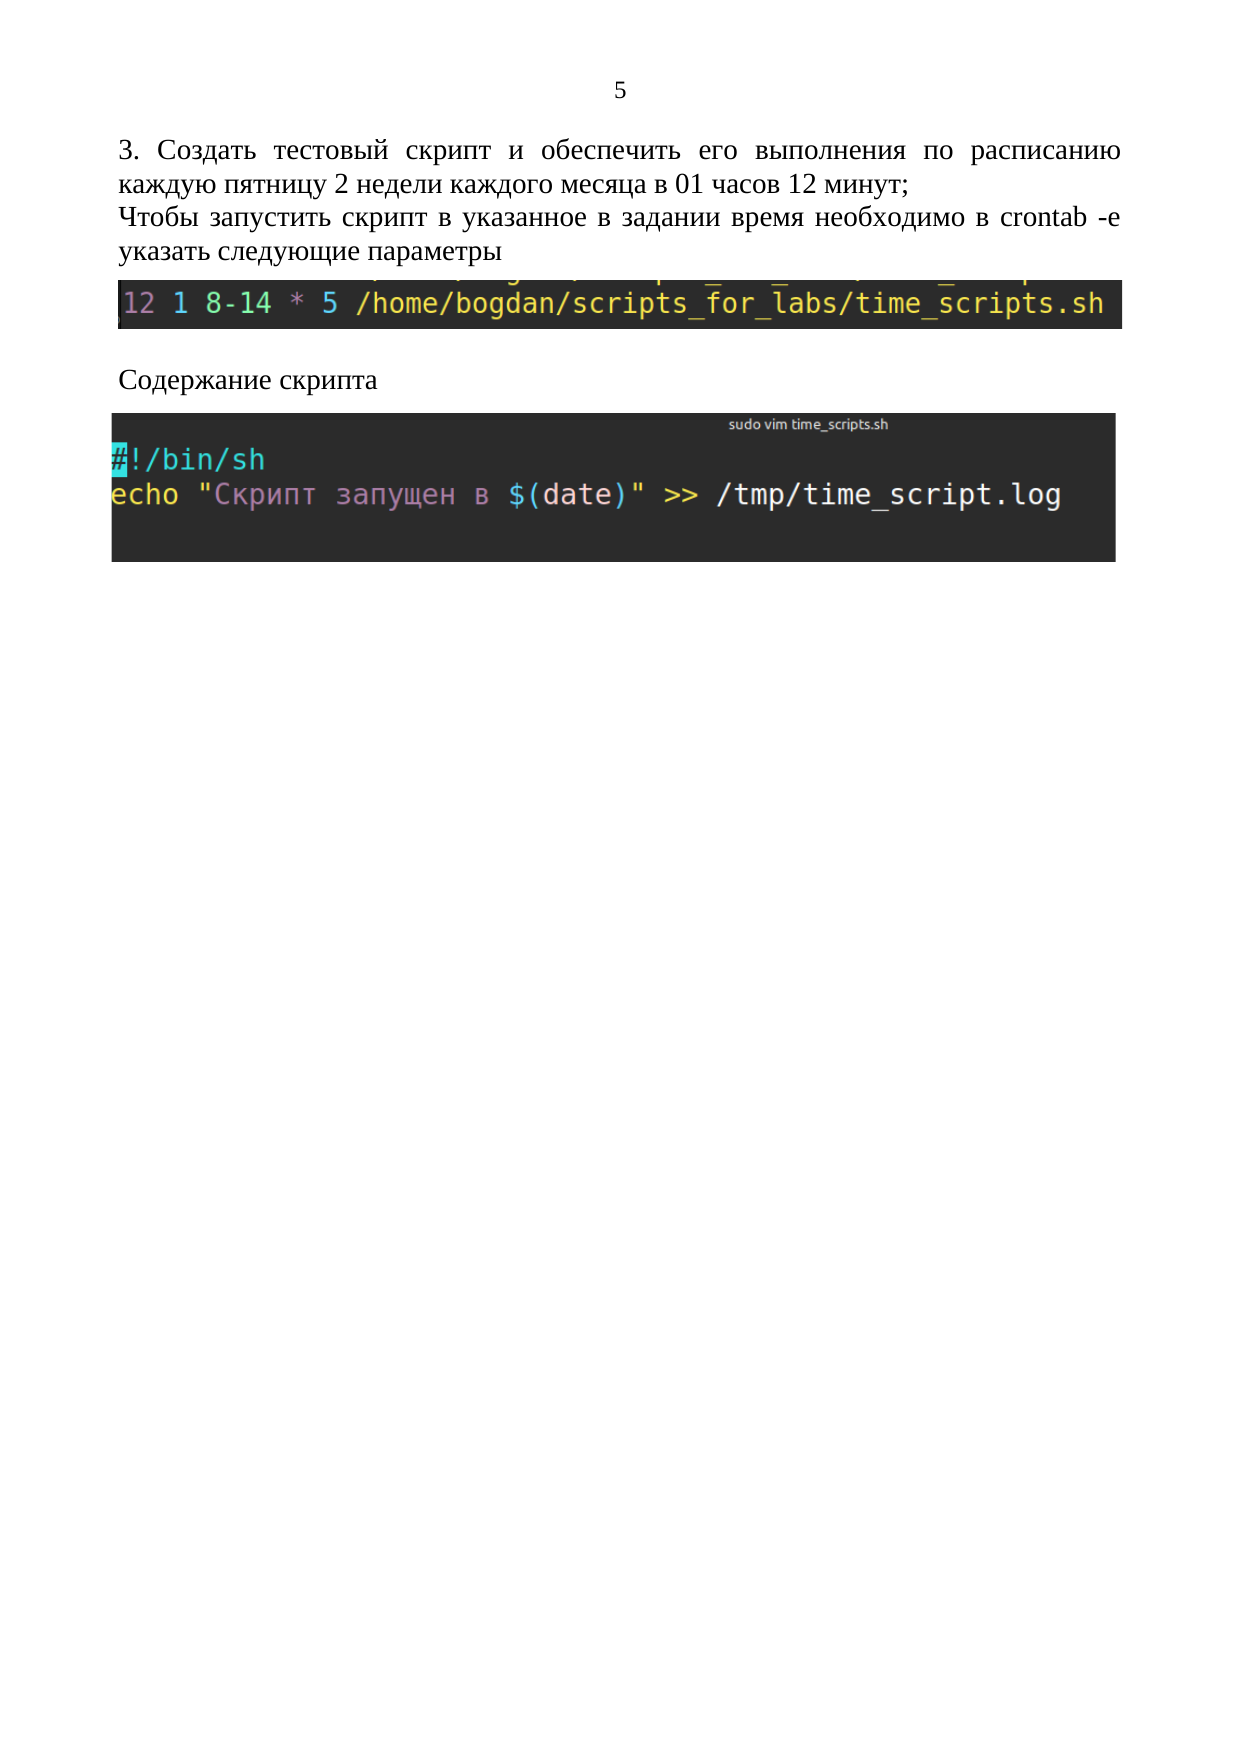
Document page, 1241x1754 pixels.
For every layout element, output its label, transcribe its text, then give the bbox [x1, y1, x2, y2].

text Чтобы запустить скрипт в указанное в задании время необходимо в crontab -e указать следующие параметры [118, 199, 1122, 267]
picture [118, 280, 1123, 329]
text Содержание скрипта [118, 362, 1122, 396]
text 3. Создать тестовый скрипт и обеспечить его выполнения по расписанию каждую пятницу 2 недели каждого месяца в 01 часов 12 минут; [118, 132, 1122, 199]
picture [111, 413, 1116, 562]
